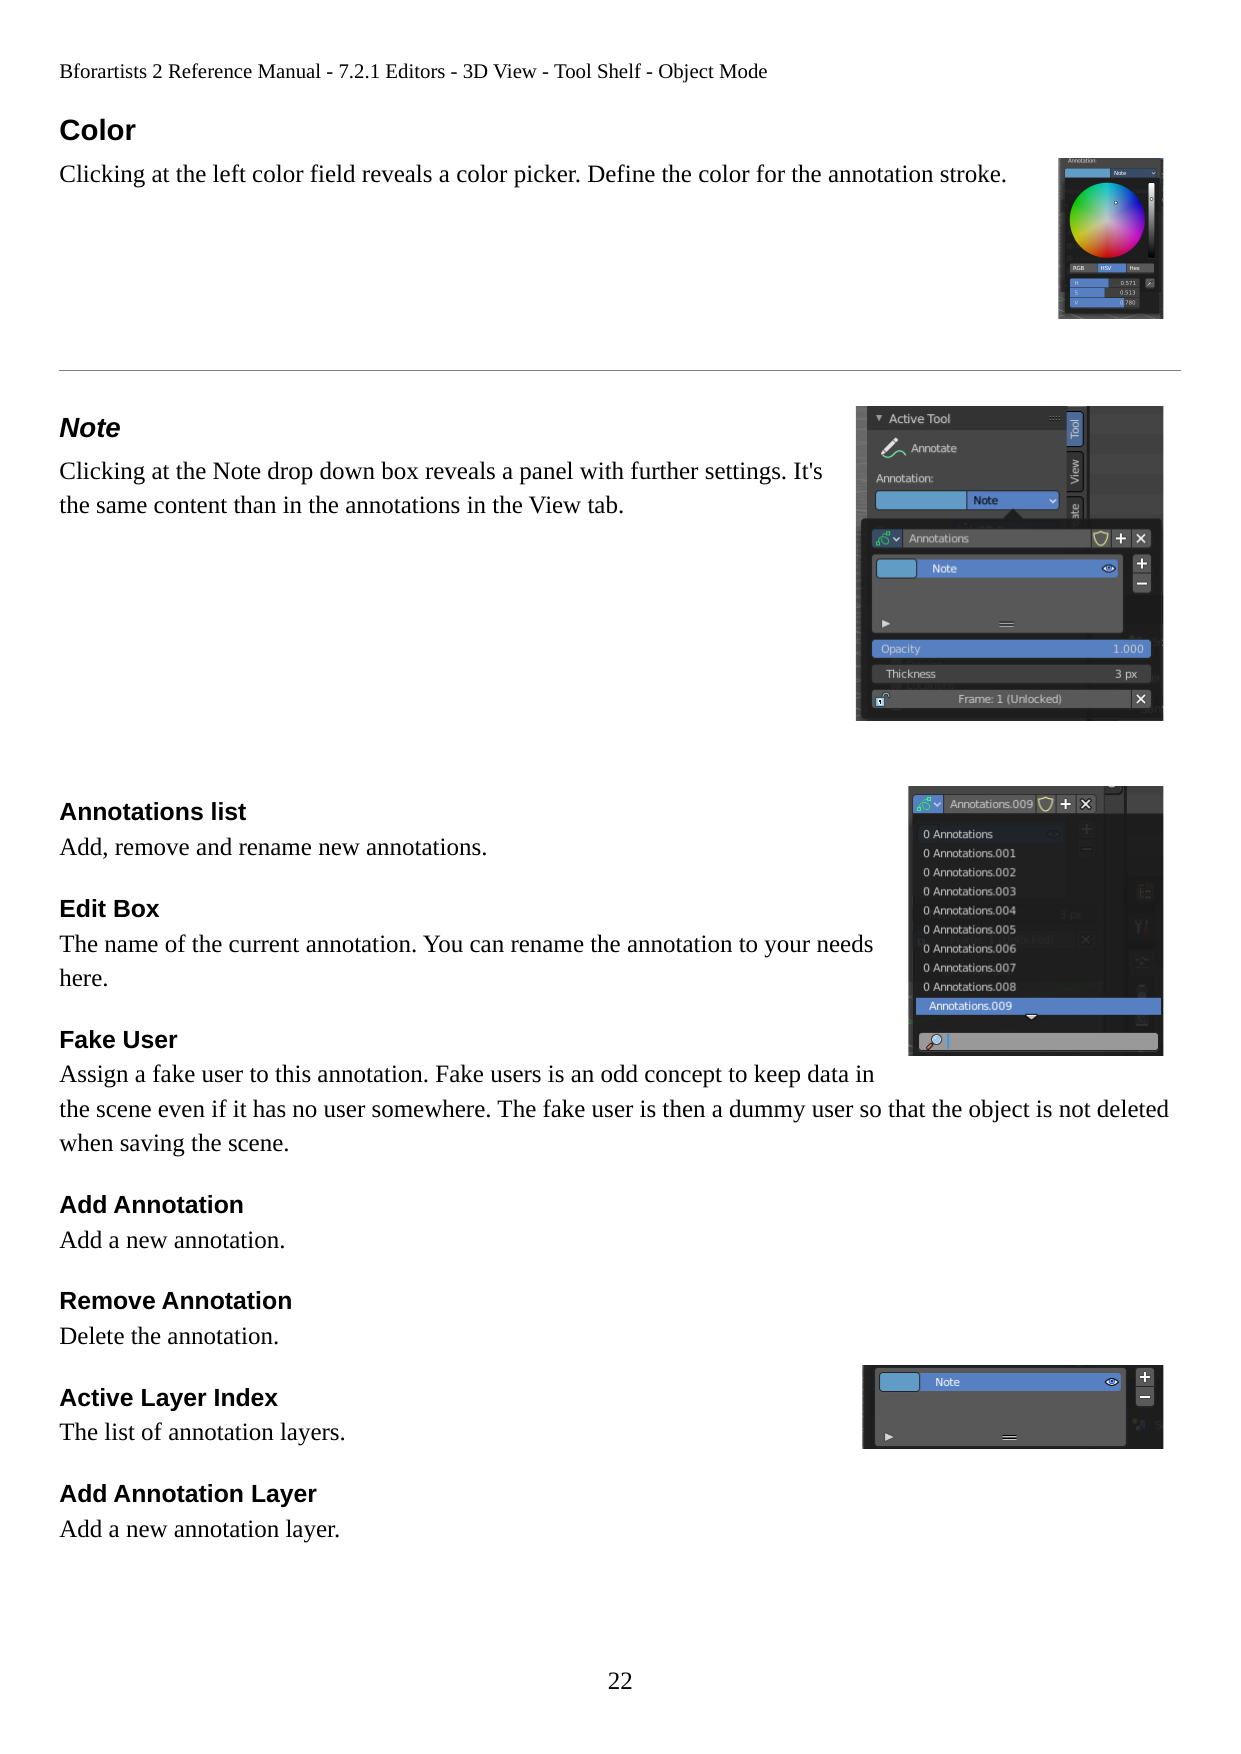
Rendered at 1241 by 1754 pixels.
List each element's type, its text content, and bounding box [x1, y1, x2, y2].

subtitle [1164, 1383, 1181, 1411]
subtitle Edit Box [59, 894, 908, 922]
text Add, remove and rename new annotations. [59, 832, 908, 861]
subtitle Note [59, 412, 855, 444]
text Delete the annotation. [59, 1321, 1181, 1350]
text Clicking at the Note drop down box reveals a panel with further settings. It's the same content than in the annotations in the View tab. [59, 456, 855, 519]
subtitle Remove Annotation [59, 1286, 1181, 1315]
picture [1058, 158, 1164, 319]
subtitle Add Annotation Layer [59, 1479, 1181, 1508]
text Clicking at the left color field reveals a color picker. Define the color for the annotation stroke. [59, 159, 1058, 188]
text The name of the current annotation. You can rename the annotation to your needs here. [59, 929, 908, 992]
subtitle [1164, 894, 1181, 922]
subtitle Active Layer Index [59, 1383, 862, 1411]
subtitle [1164, 412, 1181, 444]
text Add a new annotation. [59, 1225, 1181, 1253]
picture [908, 786, 1164, 1056]
subtitle Fake User [59, 1025, 908, 1053]
subtitle Annotations list [59, 797, 908, 826]
text Assign a fake user to this annotation. Fake users is an odd concept to keep data in the scene even if it has no user somewhere. The fake user is then a dummy user so that the object is not deleted when saving the scene. [59, 1059, 1181, 1157]
subtitle Color [59, 113, 1181, 146]
text The list of annotation layers. [59, 1417, 862, 1446]
picture [862, 1365, 1164, 1449]
text Add a new annotation layer. [59, 1514, 1181, 1543]
picture [855, 406, 1164, 721]
subtitle [1164, 797, 1181, 826]
subtitle Add Annotation [59, 1190, 1181, 1218]
subtitle [1164, 1025, 1181, 1053]
